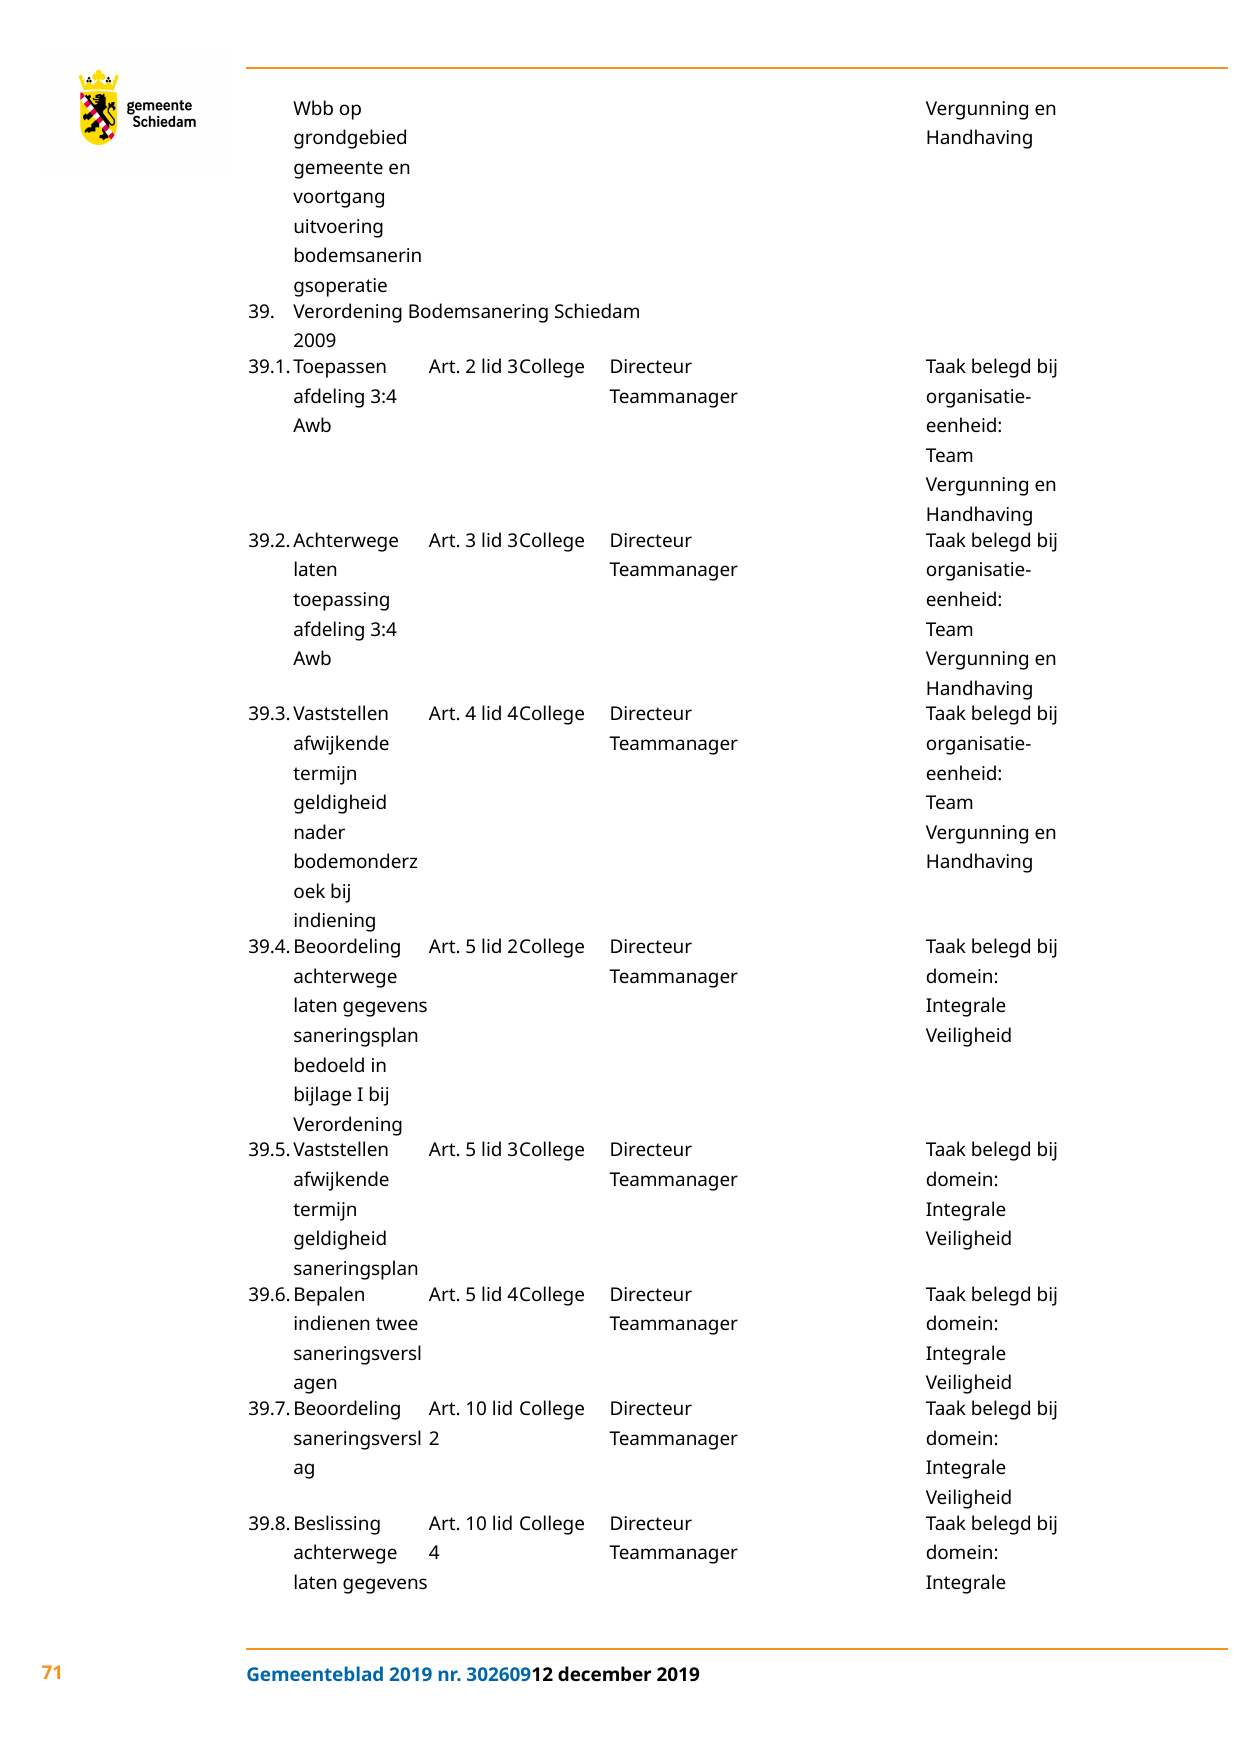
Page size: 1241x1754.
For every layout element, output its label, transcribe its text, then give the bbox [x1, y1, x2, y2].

table_cell [835, 298, 971, 353]
picture [41, 47, 231, 172]
table_cell [971, 298, 1106, 353]
table_cell 39.6. [248, 1281, 293, 1395]
table_cell [790, 701, 926, 933]
table_cell Taak belegd bij organisatie-eenheid: Team Vergunning en Handhaving [926, 527, 1061, 701]
table_cell Art. 5 lid 3 [429, 1137, 519, 1281]
table_cell Directeur Teammanager [609, 1395, 790, 1510]
table_cell Achterwege laten toepassing afdeling 3:4 Awb [293, 527, 429, 701]
table_cell Taak belegd bij domein: Integrale Veiligheid [926, 1395, 1061, 1510]
table_cell Art. 2 lid 3 [429, 353, 519, 527]
table_cell [790, 934, 926, 1137]
table_cell [655, 298, 700, 353]
table_cell [790, 1395, 926, 1510]
table_cell Directeur Teammanager [609, 934, 790, 1137]
table_cell [248, 95, 293, 298]
table_cell Directeur Teammanager [609, 1137, 790, 1281]
table_cell College [519, 1137, 609, 1281]
table_cell [609, 95, 790, 298]
table_cell Taak belegd bij domein: Integrale [926, 1510, 1061, 1594]
table_cell Bepalen indienen twee saneringsverslagen [293, 1281, 429, 1395]
table_cell [790, 353, 926, 527]
table_cell Taak belegd bij organisatie-eenheid: Team Vergunning en Handhaving [926, 353, 1061, 527]
table_cell [790, 1281, 926, 1395]
table_cell College [519, 934, 609, 1137]
table_cell College [519, 1281, 609, 1395]
table_cell Taak belegd bij organisatie-eenheid: Team Vergunning en Handhaving [926, 701, 1061, 933]
table_cell College [519, 1395, 609, 1510]
table_cell 39.7. [248, 1395, 293, 1510]
table_cell Wbb op grondgebied gemeente en voortgang uitvoering bodemsaneringsoperatie [293, 95, 429, 298]
table_cell Taak belegd bij domein: Integrale Veiligheid [926, 1137, 1061, 1281]
table_cell Directeur Teammanager [609, 1510, 790, 1594]
table_cell [790, 1137, 926, 1281]
table_cell Beslissing achterwege laten gegevens [293, 1510, 429, 1594]
table_cell [790, 527, 926, 701]
table_cell College [519, 527, 609, 701]
table_cell Art. 5 lid 4 [429, 1281, 519, 1395]
table_cell Directeur Teammanager [609, 527, 790, 701]
table_cell 39.1. [248, 353, 293, 527]
table_cell Art. 10 lid 4 [429, 1510, 519, 1594]
table_cell College [519, 353, 609, 527]
table_cell Toepassen afdeling 3:4 Awb [293, 353, 429, 527]
table_cell Vaststellen afwijkende termijn geldigheid nader bodemonderzoek bij indiening [293, 701, 429, 933]
table_cell College [519, 1510, 609, 1594]
table_cell Art. 5 lid 2 [429, 934, 519, 1137]
table_cell Art. 10 lid 2 [429, 1395, 519, 1510]
table_cell College [519, 701, 609, 933]
table_cell [519, 95, 609, 298]
table_cell 39. [248, 298, 293, 353]
table_cell Art. 4 lid 4 [429, 701, 519, 933]
table_cell Beoordeling saneringsverslag [293, 1395, 429, 1510]
table_cell Beoordeling achterwege laten gegevens saneringsplan bedoeld in bijlage I bij Verordening [293, 934, 429, 1137]
table_cell [790, 95, 926, 298]
table_cell Vergunning en Handhaving [926, 95, 1061, 298]
table_cell [790, 1510, 926, 1594]
table_cell Directeur Teammanager [609, 1281, 790, 1395]
table_cell Taak belegd bij domein: Integrale Veiligheid [926, 1281, 1061, 1395]
table_cell [700, 298, 835, 353]
table_cell 39.4. [248, 934, 293, 1137]
table_cell [429, 95, 519, 298]
table_cell Directeur Teammanager [609, 701, 790, 933]
table_cell Art. 3 lid 3 [429, 527, 519, 701]
table_cell Verordening Bodemsanering Schiedam 2009 [293, 298, 654, 353]
table_cell Vaststellen afwijkende termijn geldigheid saneringsplan [293, 1137, 429, 1281]
table_cell 39.8. [248, 1510, 293, 1594]
table_cell 39.2. [248, 527, 293, 701]
table_cell 39.5. [248, 1137, 293, 1281]
table_cell Taak belegd bij domein: Integrale Veiligheid [926, 934, 1061, 1137]
table_cell 39.3. [248, 701, 293, 933]
table_cell Directeur Teammanager [609, 353, 790, 527]
